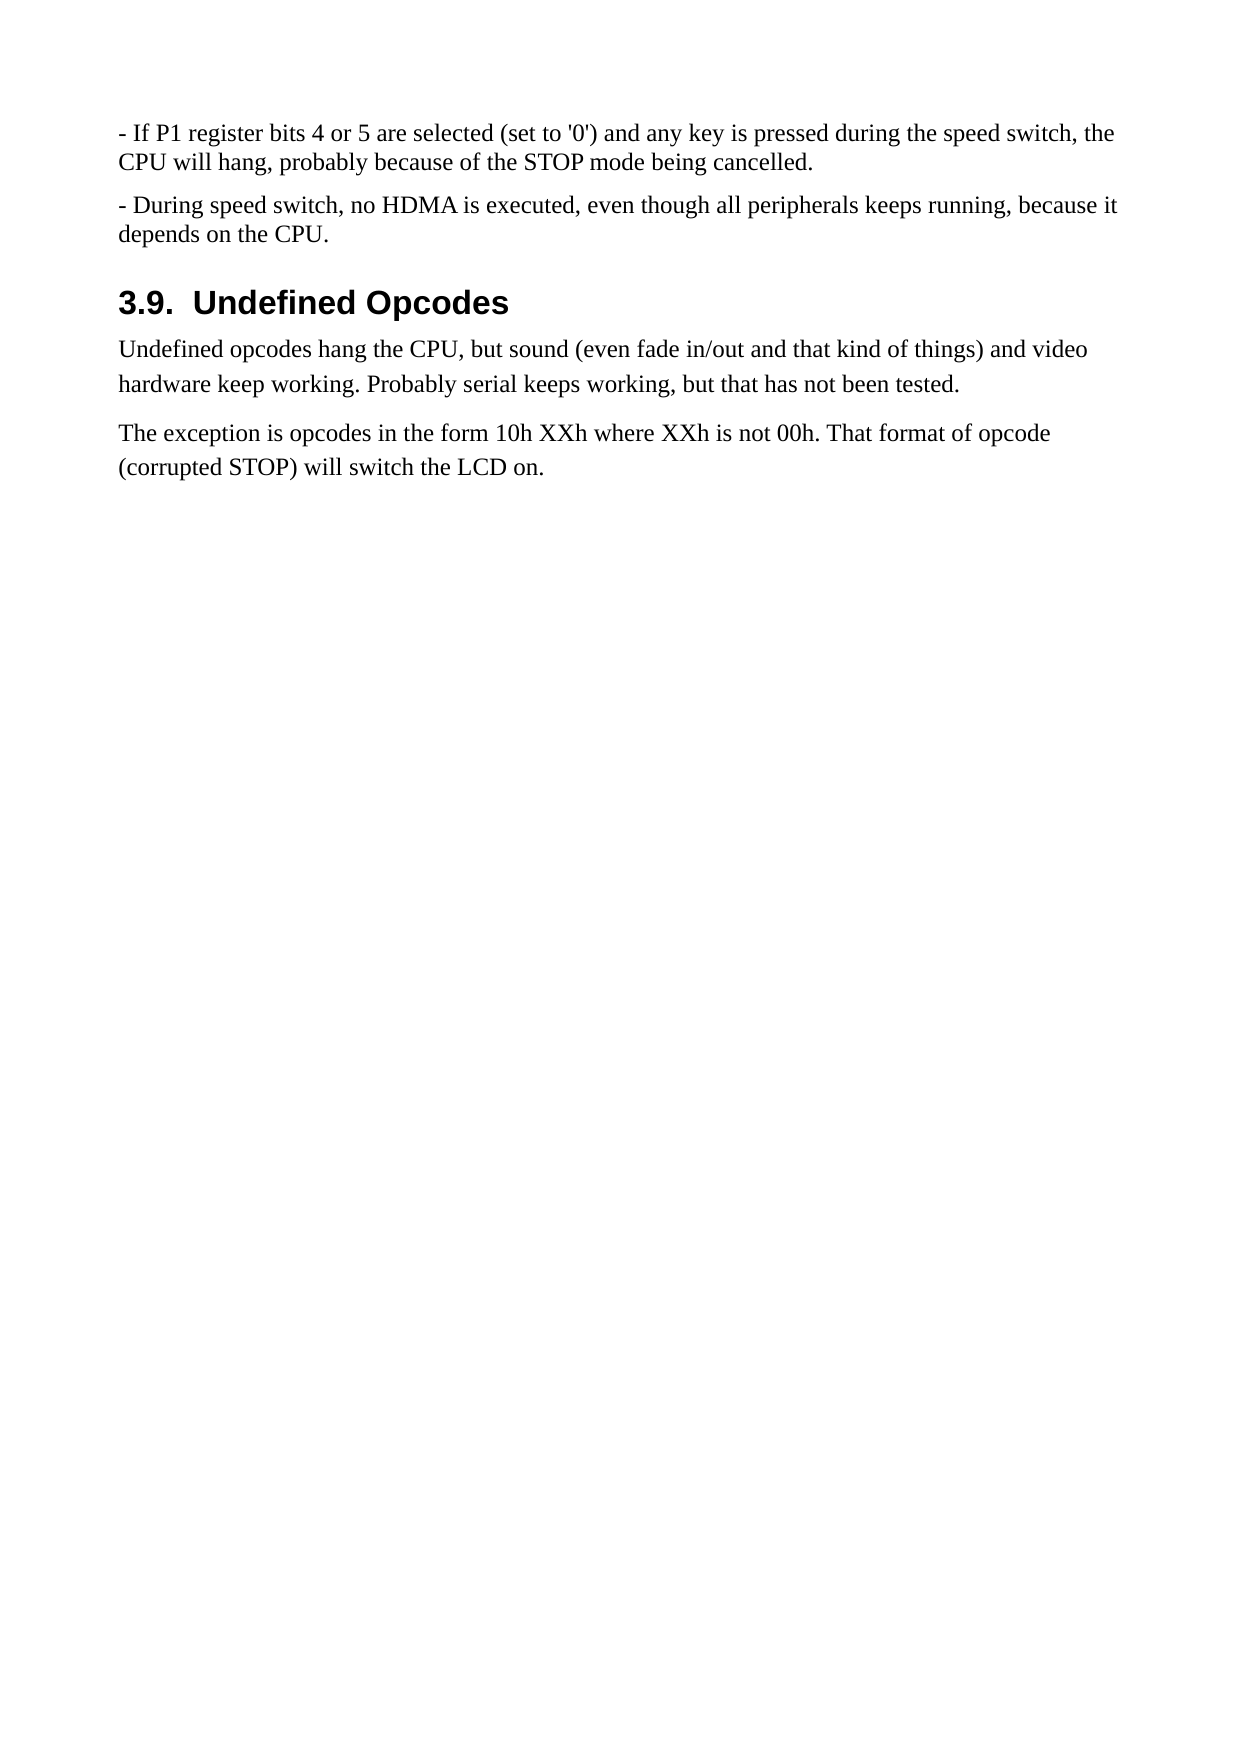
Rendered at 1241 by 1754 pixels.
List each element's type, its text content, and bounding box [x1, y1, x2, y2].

text Undefined opcodes hang the CPU, but sound (even fade in/out and that kind of things) and video hardware keep working. Probably serial keeps working, but that has not been tested. [118, 334, 1122, 397]
subtitle Undefined Opcodes [118, 283, 1122, 322]
text The exception is opcodes in the form 10h XXh where XXh is not 00h. That format of opcode (corrupted STOP) will switch the LCD on. [118, 418, 1122, 481]
text - During speed switch, no HDMA is executed, even though all peripherals keeps running, because it depends on the CPU. [118, 190, 1122, 248]
text - If P1 register bits 4 or 5 are selected (set to '0') and any key is pressed during the speed switch, the CPU will hang, probably because of the STOP mode being cancelled. [118, 118, 1122, 176]
